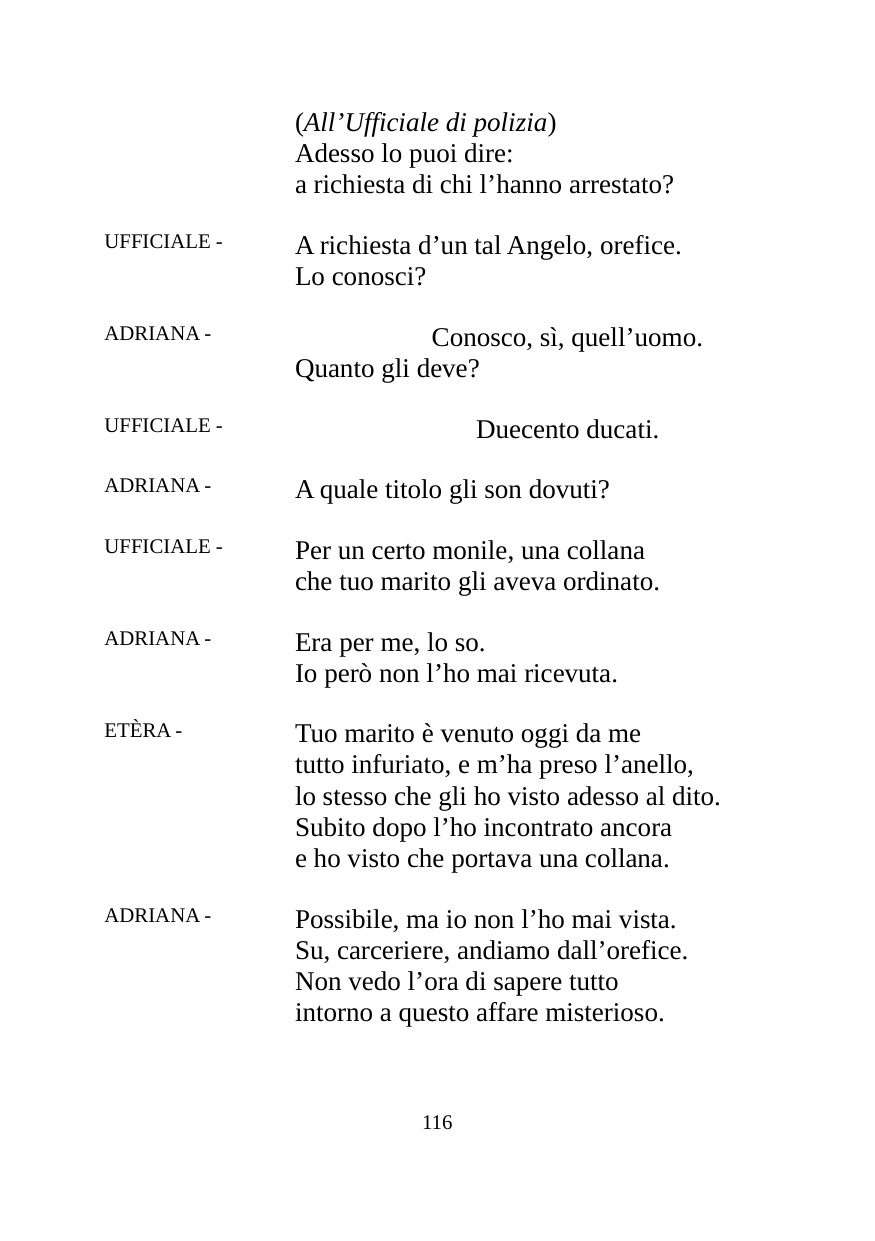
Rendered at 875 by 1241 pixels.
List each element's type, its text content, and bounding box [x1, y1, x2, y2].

table_cell Tuo marito è venuto oggi da me tutto infuriato, e m’ha preso l’anello, lo stesso che gli ho visto adesso al dito. Subito dopo l’ho incontrato ancora e ho visto che portava una collana. [288, 718, 780, 903]
table_cell ADRIANA - [97, 626, 287, 717]
table_cell Possibile, ma io non l’ho mai vista. Su, carceriere, andiamo dall’orefice. Non vedo l’ora di sapere tutto intorno a questo affare misterioso. [288, 903, 780, 1057]
table_cell UFFICIALE - [97, 413, 287, 473]
table_cell Conosco, sì, quell’uomo. Quanto gli deve? [288, 321, 780, 413]
table_cell UFFICIALE - [97, 229, 287, 321]
table_cell ADRIANA - [97, 473, 287, 534]
table_cell Era per me, lo so. Io però non l’ho mai ricevuta. [288, 626, 780, 717]
table_cell ADRIANA - [97, 321, 287, 413]
table_cell A richiesta d’un tal Angelo, orefice. Lo conosci? [288, 229, 780, 321]
table_cell Per un certo monile, una collana che tuo marito gli aveva ordinato. [288, 534, 780, 626]
table_cell ADRIANA - [97, 903, 287, 1057]
table_cell Duecento ducati. [288, 413, 780, 473]
table_cell (All’Ufficiale di polizia) Adesso lo puoi dire: a richiesta di chi l’hanno arrestato? [288, 106, 780, 229]
table_cell A quale titolo gli son dovuti? [288, 473, 780, 534]
table_cell [97, 106, 287, 229]
table_cell UFFICIALE - [97, 534, 287, 626]
table_cell ETÈRA - [97, 718, 287, 903]
